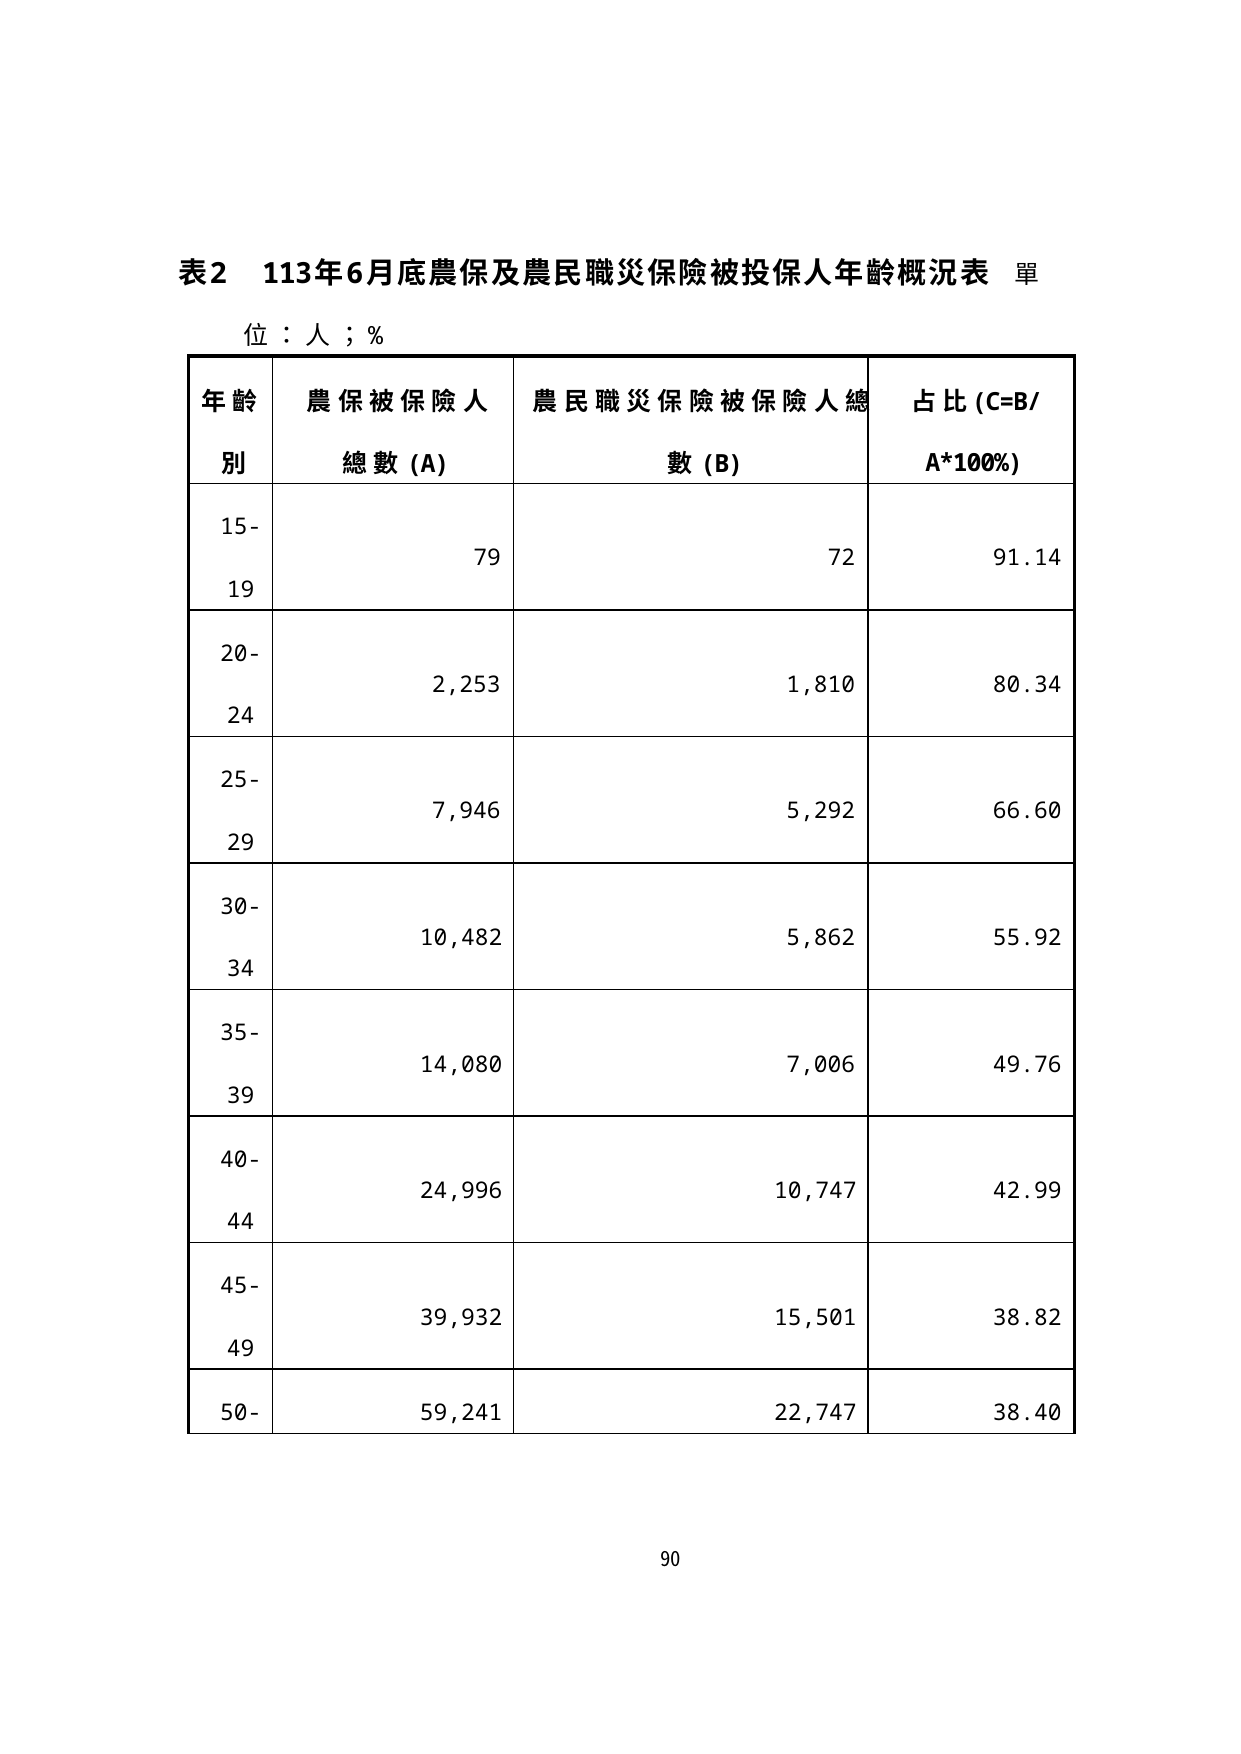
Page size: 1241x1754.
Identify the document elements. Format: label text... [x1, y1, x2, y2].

table_header 農保被保險人總數(A) [273, 358, 513, 482]
table_header 農民職災保險被保險人總數(B) [514, 358, 867, 482]
table_cell 38.40 [869, 1370, 1073, 1432]
table_cell 91.14 [869, 484, 1073, 609]
table_cell 20-24 [190, 611, 272, 736]
table_cell 80.34 [869, 611, 1073, 736]
table_cell 14,080 [273, 990, 513, 1115]
table_cell 42.99 [869, 1117, 1073, 1242]
table_cell 79 [273, 484, 513, 609]
table_cell 5,292 [514, 737, 867, 862]
table_cell 24,996 [273, 1117, 513, 1242]
table_cell 1,810 [514, 611, 867, 736]
table_header 年齡別 [190, 358, 272, 482]
table_cell 66.60 [869, 737, 1073, 862]
table_cell 59,241 [273, 1370, 513, 1432]
table_cell 49.76 [869, 990, 1073, 1115]
table_cell 5,862 [514, 864, 867, 989]
table_cell 2,253 [273, 611, 513, 736]
text 表2 113年6月底農保及農民職災保險被投保人年齡概況表 單位：人；% [177, 229, 1063, 354]
table_cell 50- [190, 1370, 272, 1432]
table_cell 35-39 [190, 990, 272, 1115]
table_cell 39,932 [273, 1243, 513, 1368]
table_cell 30-34 [190, 864, 272, 989]
table_header 占比(C=B/A*100%) [869, 358, 1073, 482]
table_cell 45-49 [190, 1243, 272, 1368]
table_cell 25-29 [190, 737, 272, 862]
table_cell 22,747 [514, 1370, 867, 1432]
table_cell 7,006 [514, 990, 867, 1115]
table_cell 55.92 [869, 864, 1073, 989]
table_cell 40-44 [190, 1117, 272, 1242]
table_cell 7,946 [273, 737, 513, 862]
table_cell 10,482 [273, 864, 513, 989]
table_cell 10,747 [514, 1117, 867, 1242]
table_cell 15-19 [190, 484, 272, 609]
table_cell 15,501 [514, 1243, 867, 1368]
table_cell 38.82 [869, 1243, 1073, 1368]
table_cell 72 [514, 484, 867, 609]
